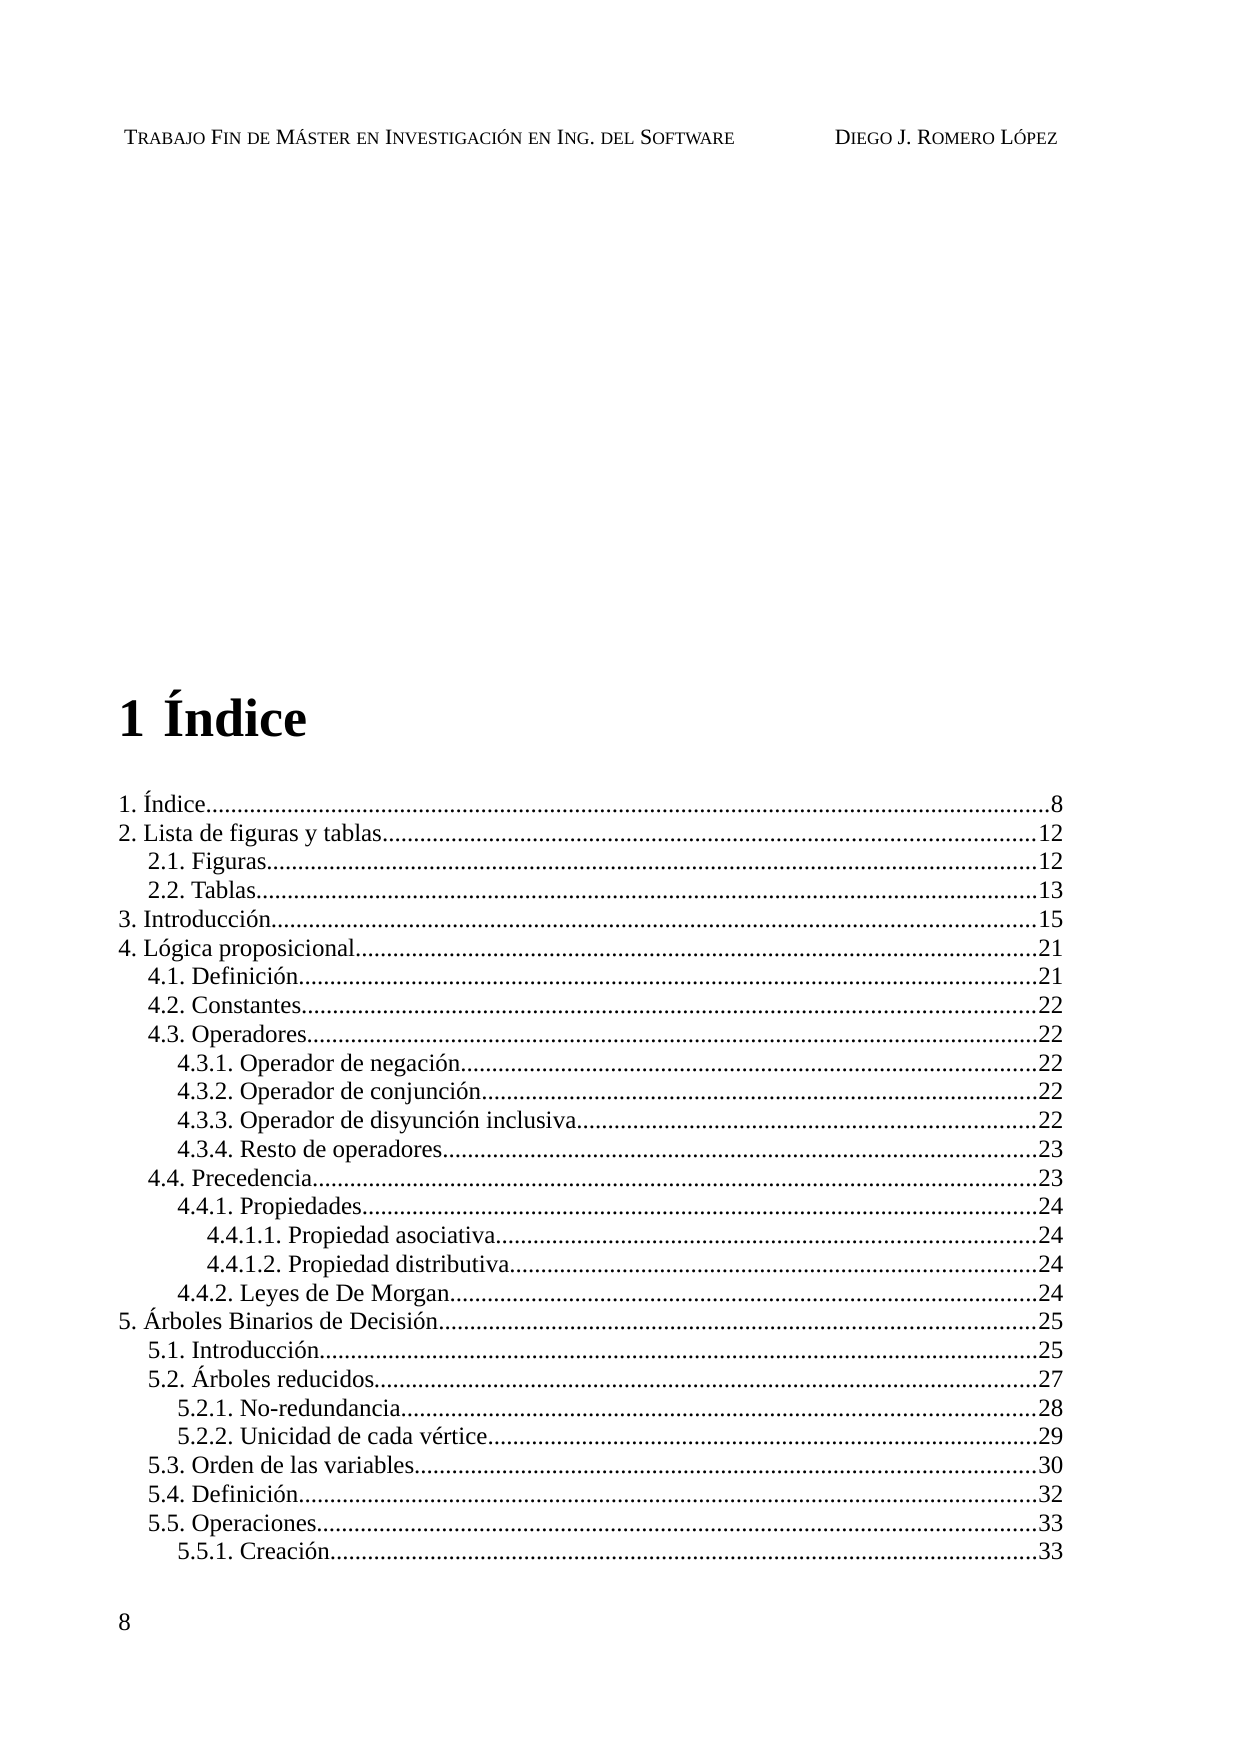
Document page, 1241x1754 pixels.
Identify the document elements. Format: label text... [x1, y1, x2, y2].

text 4.3.4. Resto de operadores 23 [177, 1134, 1063, 1163]
text 3. Introducción 15 [118, 904, 1063, 933]
text 4.3. Operadores 22 [148, 1019, 1063, 1048]
text 5.1. Introducción 25 [148, 1335, 1063, 1364]
text 4.1. Definición 21 [148, 961, 1063, 990]
text 4.3.1. Operador de negación 22 [177, 1048, 1063, 1076]
text 4.3.3. Operador de disyunción inclusiva 22 [177, 1105, 1063, 1134]
subtitle Índice [118, 685, 1063, 748]
text 4.4.2. Leyes de De Morgan 24 [177, 1278, 1063, 1306]
text 4. Lógica proposicional 21 [118, 933, 1063, 961]
text 2.1. Figuras 12 [148, 846, 1063, 875]
text 4.4.1.1. Propiedad asociativa 24 [207, 1220, 1063, 1249]
text 5.5. Operaciones 33 [148, 1508, 1063, 1536]
text 5.2. Árboles reducidos 27 [148, 1364, 1063, 1393]
text 4.2. Constantes 22 [148, 990, 1063, 1019]
text 4.4. Precedencia 23 [148, 1163, 1063, 1191]
text 5.3. Orden de las variables 30 [148, 1450, 1063, 1479]
text 5.2.2. Unicidad de cada vértice 29 [177, 1421, 1063, 1450]
text 2.2. Tablas 13 [148, 875, 1063, 904]
text 1. Índice 8 [118, 789, 1063, 818]
text 4.4.1.2. Propiedad distributiva 24 [207, 1249, 1063, 1278]
text 4.4.1. Propiedades 24 [177, 1191, 1063, 1220]
text 5.4. Definición 32 [148, 1479, 1063, 1508]
text 2. Lista de figuras y tablas 12 [118, 818, 1063, 846]
text 5.2.1. No-redundancia 28 [177, 1393, 1063, 1421]
text 5.5.1. Creación 33 [177, 1536, 1063, 1565]
text 5. Árboles Binarios de Decisión 25 [118, 1306, 1063, 1335]
text 4.3.2. Operador de conjunción 22 [177, 1076, 1063, 1105]
